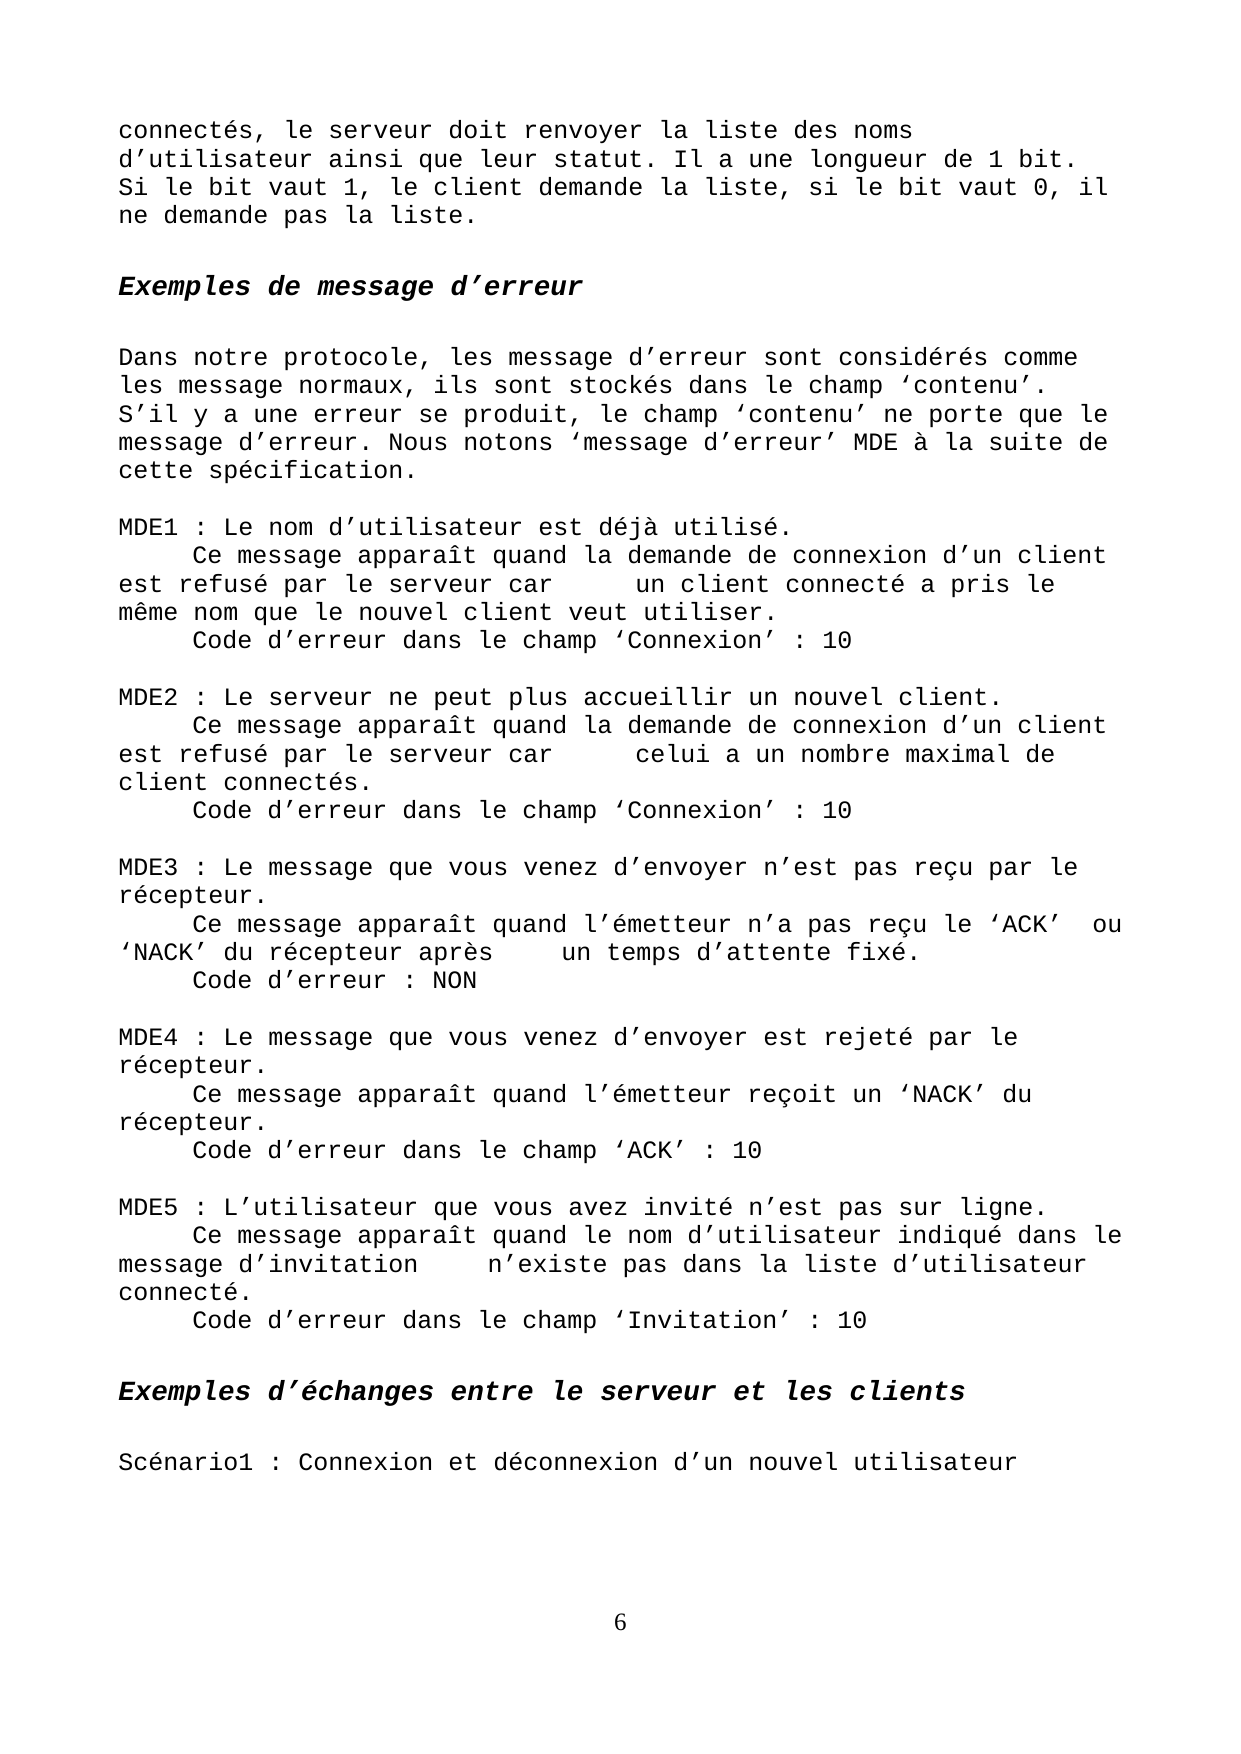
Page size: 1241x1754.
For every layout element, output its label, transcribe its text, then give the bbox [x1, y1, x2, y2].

text Code d’erreur dans le champ ‘Connexion’ : 10 [118, 628, 1122, 656]
text Code d’erreur : NON [118, 968, 1122, 996]
text Ce message apparaît quand la demande de connexion d’un client est refusé par le serveur car un client connecté a pris le même nom que le nouvel client veut utiliser. [118, 543, 1122, 628]
subtitle Exemples de message d’erreur [118, 272, 1122, 304]
text Code d’erreur dans le champ ‘Invitation’ : 10 [118, 1308, 1122, 1336]
text MDE4 : Le message que vous venez d’envoyer est rejeté par le récepteur. [118, 1024, 1122, 1081]
text MDE2 : Le serveur ne peut plus accueillir un nouvel client. [118, 684, 1122, 713]
text MDE3 : Le message que vous venez d’envoyer n’est pas reçu par le récepteur. [118, 854, 1122, 911]
text Ce message apparaît quand le nom d’utilisateur indiqué dans le message d’invitation n’existe pas dans la liste d’utilisateur connecté. [118, 1223, 1122, 1308]
text MDE5 : L’utilisateur que vous avez invité n’est pas sur ligne. [118, 1194, 1122, 1223]
text MDE1 : Le nom d’utilisateur est déjà utilisé. [118, 514, 1122, 543]
text Ce message apparaît quand l’émetteur reçoit un ‘NACK’ du récepteur. [118, 1081, 1122, 1138]
text Ce message apparaît quand la demande de connexion d’un client est refusé par le serveur car celui a un nombre maximal de client connectés. [118, 713, 1122, 798]
text Scénario1 : Connexion et déconnexion d’un nouvel utilisateur [118, 1449, 1122, 1477]
text connectés, le serveur doit renvoyer la liste des noms d’utilisateur ainsi que leur statut. Il a une longueur de 1 bit. Si le bit vaut 1, le client demande la liste, si le bit vaut 0, il ne demande pas la liste. [118, 118, 1122, 231]
text Dans notre protocole, les message d’erreur sont considérés comme les message normaux, ils sont stockés dans le champ ‘contenu’. S’il y a une erreur se produit, le champ ‘contenu’ ne porte que le message d’erreur. Nous notons ‘message d’erreur’ MDE à la suite de cette spécification. [118, 344, 1122, 486]
subtitle Exemples d’échanges entre le serveur et les clients [118, 1377, 1122, 1408]
text Code d’erreur dans le champ ‘ACK’ : 10 [118, 1138, 1122, 1166]
text Code d’erreur dans le champ ‘Connexion’ : 10 [118, 798, 1122, 826]
text Ce message apparaît quand l’émetteur n’a pas reçu le ‘ACK’ ou ‘NACK’ du récepteur après un temps d’attente fixé. [118, 911, 1122, 968]
